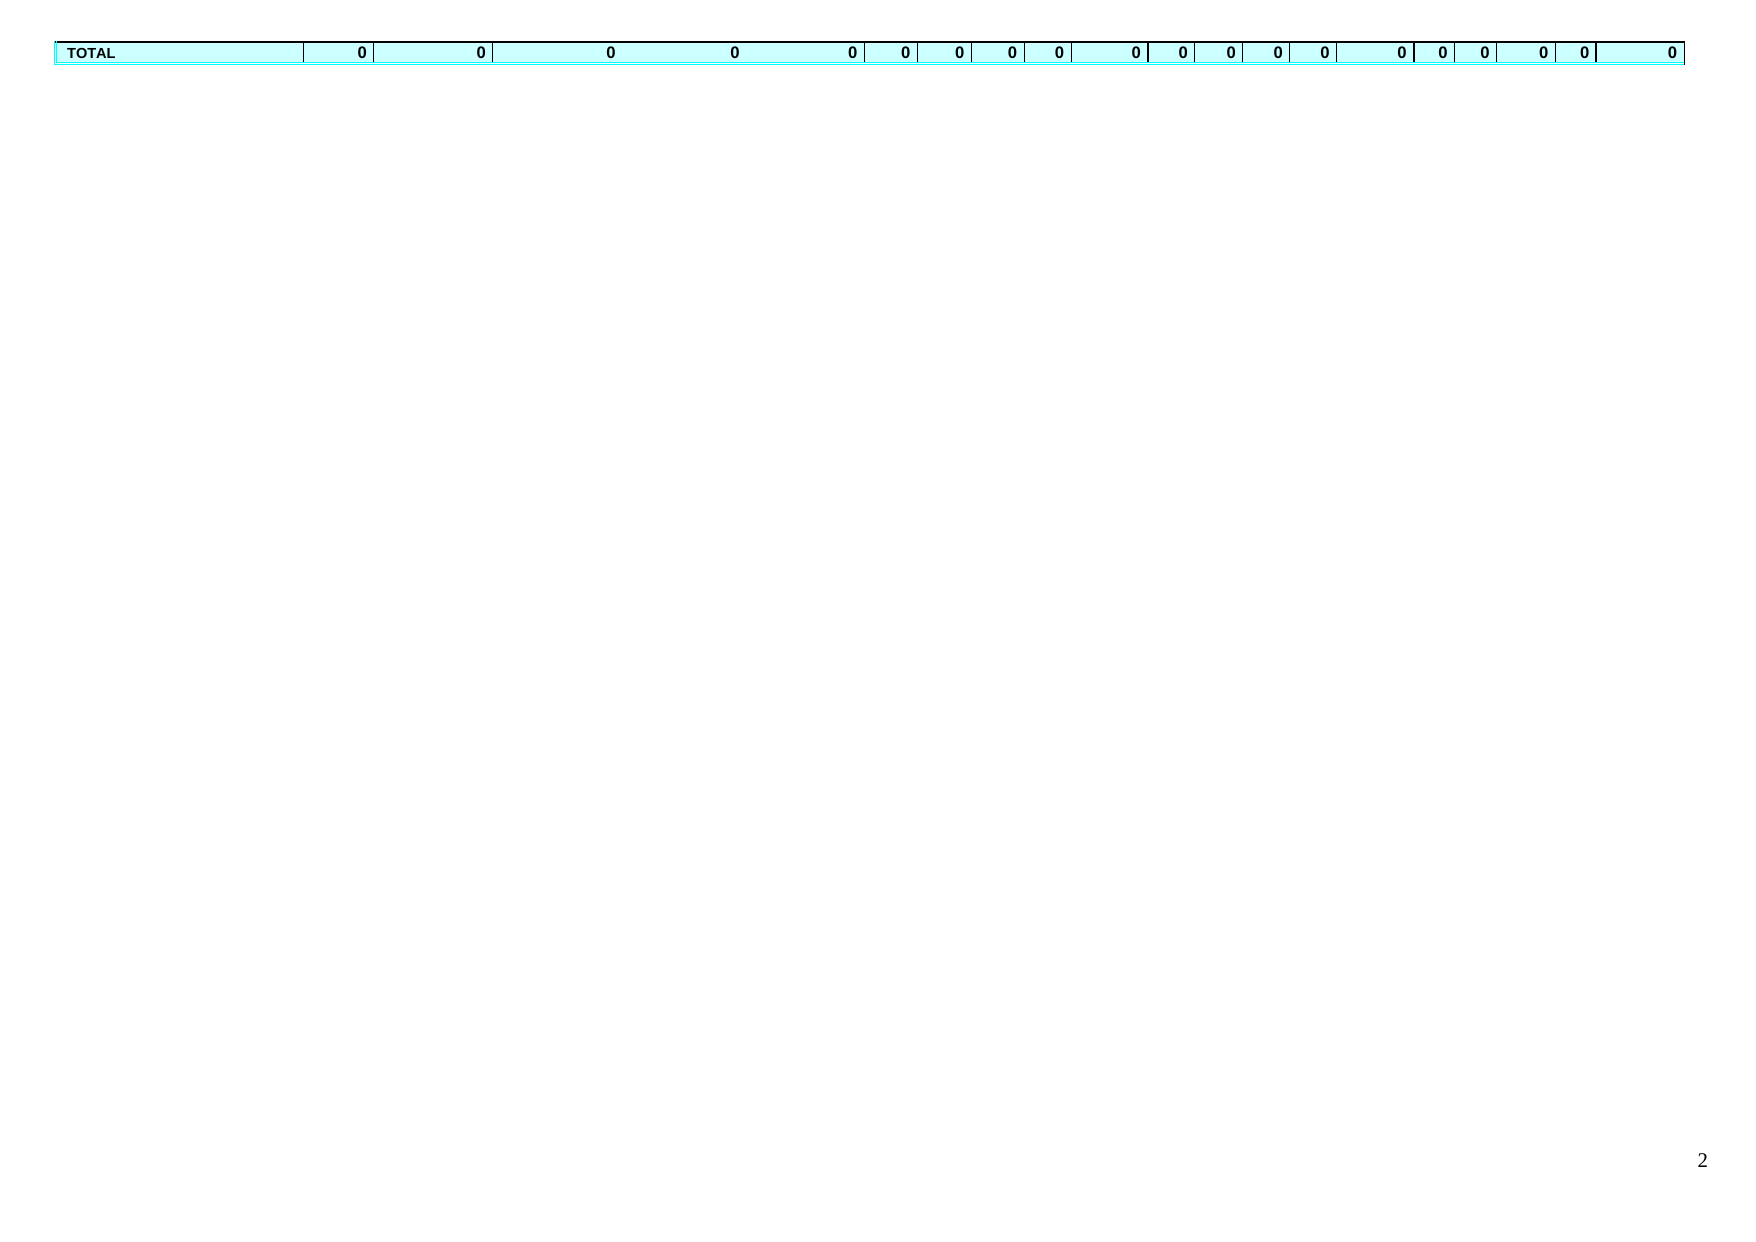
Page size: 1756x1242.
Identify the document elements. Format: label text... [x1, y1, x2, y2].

table_cell 0 [1455, 43, 1496, 62]
table_cell 0 [493, 43, 623, 62]
table_cell 0 [1195, 43, 1242, 62]
table_cell 0 [1290, 43, 1336, 62]
table_cell 0 [1149, 43, 1194, 62]
table_cell 0 [623, 43, 747, 62]
table_cell 0 [1415, 43, 1454, 62]
table_cell 0 [1337, 43, 1413, 62]
table_cell 0 [918, 43, 971, 62]
table_cell 0 [1025, 43, 1071, 62]
table_cell 0 [747, 43, 864, 62]
table_cell 0 [865, 43, 917, 62]
table_cell 0 [1597, 43, 1684, 62]
table_cell 0 [972, 43, 1024, 62]
table_cell 0 [1497, 43, 1555, 62]
table_cell 0 [1556, 43, 1595, 62]
table_cell 0 [1072, 43, 1147, 62]
table_cell 0 [1243, 43, 1289, 62]
table_cell 0 [374, 43, 492, 62]
table_cell 0 [304, 43, 373, 62]
table_cell TOTAL [57, 43, 303, 62]
